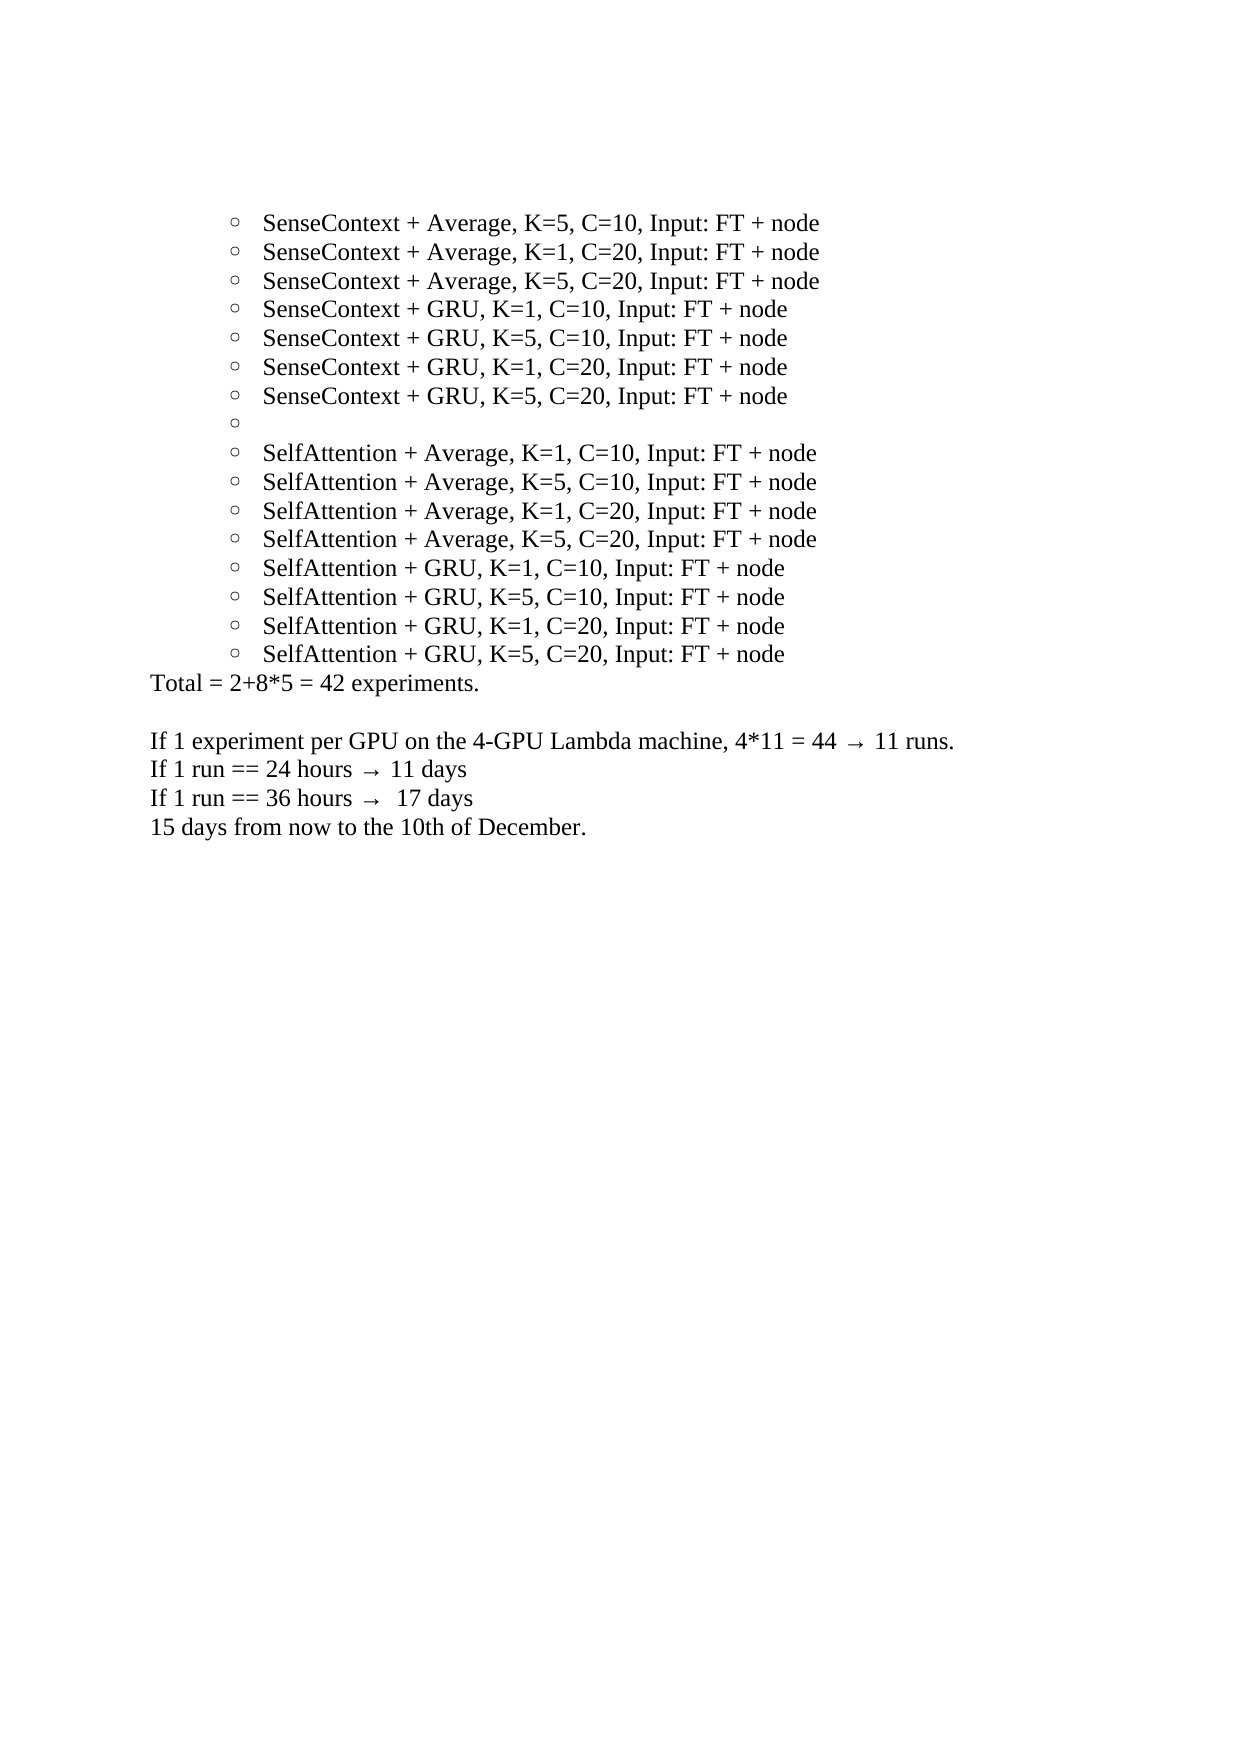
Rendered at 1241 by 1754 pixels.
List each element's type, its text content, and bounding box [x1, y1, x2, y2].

text Total = 2+8*5 = 42 experiments. [150, 668, 1090, 697]
list SenseContext + GRU, K=5, C=10, Input: FT + node [225, 323, 1090, 352]
list SelfAttention + GRU, K=1, C=10, Input: FT + node [225, 553, 1090, 582]
text If 1 run == 36 hours → 17 days [150, 783, 1090, 812]
list SenseContext + Average, K=5, C=10, Input: FT + node [225, 208, 1090, 237]
list SelfAttention + GRU, K=1, C=20, Input: FT + node [225, 611, 1090, 639]
list SelfAttention + Average, K=1, C=20, Input: FT + node [225, 496, 1090, 524]
list SenseContext + Average, K=1, C=20, Input: FT + node [225, 237, 1090, 266]
list SelfAttention + Average, K=5, C=10, Input: FT + node [225, 467, 1090, 496]
text If 1 experiment per GPU on the 4-GPU Lambda machine, 4*11 = 44 → 11 runs. [150, 726, 1090, 754]
list SelfAttention + GRU, K=5, C=10, Input: FT + node [225, 582, 1090, 611]
list SelfAttention + Average, K=1, C=10, Input: FT + node [225, 438, 1090, 467]
list SenseContext + GRU, K=5, C=20, Input: FT + node [225, 381, 1090, 409]
text 15 days from now to the 10th of December. [150, 812, 1090, 841]
text If 1 run == 24 hours → 11 days [150, 754, 1090, 783]
list SelfAttention + GRU, K=5, C=20, Input: FT + node [225, 639, 1090, 668]
list SenseContext + GRU, K=1, C=10, Input: FT + node [225, 294, 1090, 323]
list SelfAttention + Average, K=5, C=20, Input: FT + node [225, 524, 1090, 553]
list SenseContext + Average, K=5, C=20, Input: FT + node [225, 266, 1090, 294]
list SenseContext + GRU, K=1, C=20, Input: FT + node [225, 352, 1090, 381]
